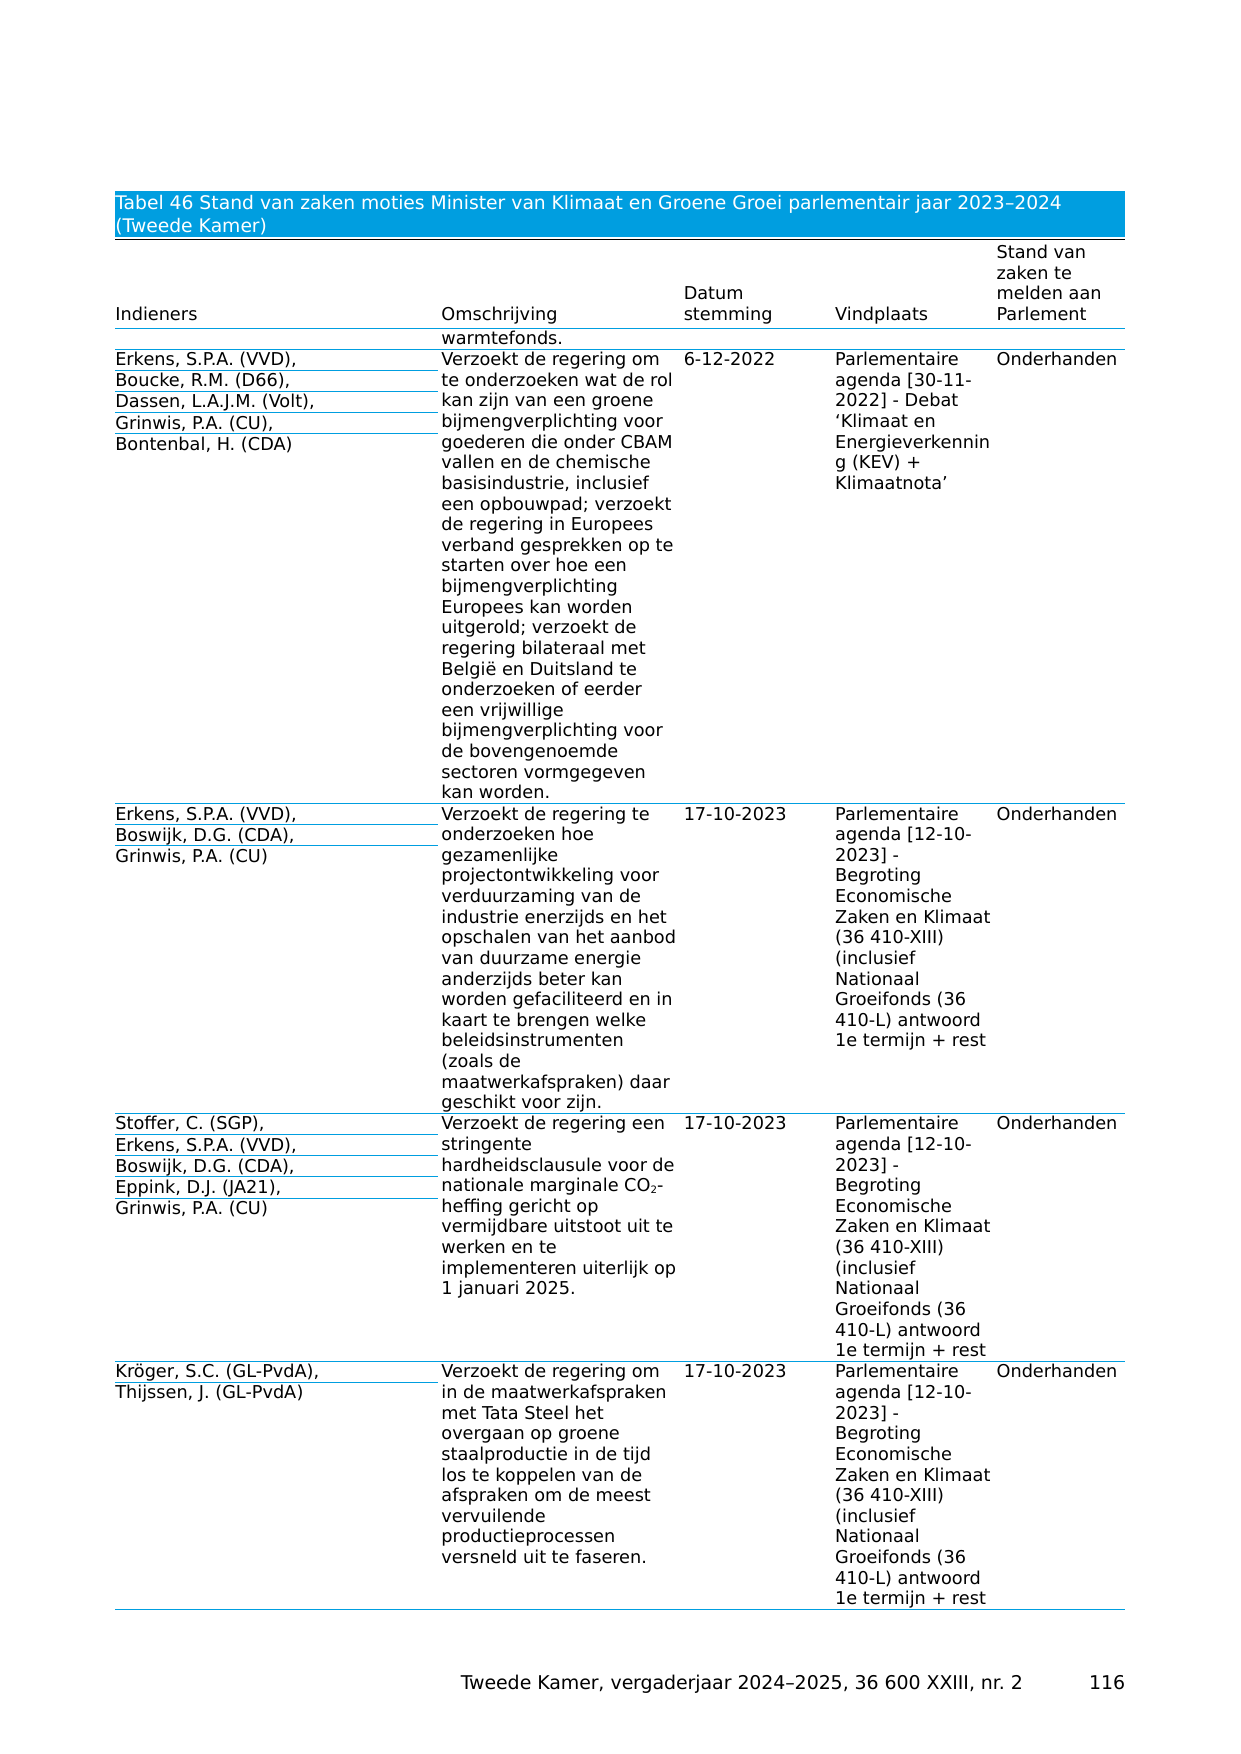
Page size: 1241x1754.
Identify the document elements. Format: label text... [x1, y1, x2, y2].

table_cell Thijssen, J. (GL-PvdA) [115, 1383, 438, 1609]
table_cell Grinwis, P.A. (CU), [115, 413, 438, 433]
table_cell Bontenbal, H. (CDA) [115, 434, 438, 803]
table_cell Vindplaats [832, 240, 993, 327]
table_cell [994, 329, 1125, 349]
table_cell Boswijk, D.G. (CDA), [115, 1156, 438, 1176]
table_cell Parlementaire agenda [12-10-2023] - Begroting Economische Zaken en Klimaat (36 410-XIII) (inclusief Nationaal Groeifonds (36 410-L) antwoord 1e termijn + rest [832, 1114, 993, 1361]
table_cell Datum stemming [681, 240, 832, 327]
table_cell Boucke, R.M. (D66), [115, 371, 438, 391]
table_cell warmtefonds. [438, 329, 681, 349]
table_cell 17-10-2023 [681, 804, 832, 1113]
table_cell Erkens, S.P.A. (VVD), [115, 1135, 438, 1155]
table_cell Onderhanden [994, 804, 1125, 1113]
table_cell 17-10-2023 [681, 1114, 832, 1361]
table_cell Verzoekt de regering om te onderzoeken wat de rol kan zijn van een groene bijmengverplichting voor goederen die onder CBAM vallen en de chemische basisindustrie, inclusief een opbouwpad; verzoekt de regering in Europees verband gesprekken op te starten over hoe een bijmengverplichting Europees kan worden uitgerold; verzoekt de regering bilateraal met België en Duitsland te onderzoeken of eerder een vrijwillige bijmengverplichting voor de bovengenoemde sectoren vormgegeven kan worden. [438, 350, 681, 803]
table_cell Parlementaire agenda [30-11-2022] - Debat ‘Klimaat en Energieverkenning (KEV) + Klimaatnota’ [832, 350, 993, 803]
table_cell [832, 329, 993, 349]
table_cell 17-10-2023 [681, 1362, 832, 1609]
table_cell Verzoekt de regering om in de maatwerkafspraken met Tata Steel het overgaan op groene staalproductie in de tijd los te koppelen van de afspraken om de meest vervuilende productieprocessen versneld uit te faseren. [438, 1362, 681, 1609]
table_cell Verzoekt de regering te onderzoeken hoe gezamenlijke projectontwikkeling voor verduurzaming van de industrie enerzijds en het opschalen van het aanbod van duurzame energie anderzijds beter kan worden gefaciliteerd en in kaart te brengen welke beleidsinstrumenten (zoals de maatwerkafspraken) daar geschikt voor zijn. [438, 804, 681, 1113]
table_cell Erkens, S.P.A. (VVD), [115, 350, 438, 370]
table_cell 6-12-2022 [681, 350, 832, 803]
table_cell Boswijk, D.G. (CDA), [115, 825, 438, 845]
table_cell Omschrijving [438, 240, 681, 327]
table_cell Onderhanden [994, 1362, 1125, 1609]
table_cell Verzoekt de regering een stringente hardheidsclausule voor de nationale marginale CO2-heffing gericht op vermijdbare uitstoot uit te werken en te implementeren uiterlijk op 1 januari 2025. [438, 1114, 681, 1361]
table_cell Grinwis, P.A. (CU) [115, 1199, 438, 1361]
table_cell Eppink, D.J. (JA21), [115, 1177, 438, 1197]
table_cell Erkens, S.P.A. (VVD), [115, 804, 438, 824]
table_cell Onderhanden [994, 350, 1125, 803]
table_cell Dassen, L.A.J.M. (Volt), [115, 392, 438, 412]
table_cell Stand van zaken te melden aan Parlement [994, 240, 1125, 327]
table_cell [681, 329, 832, 349]
table_cell Kröger, S.C. (GL-PvdA), [115, 1362, 438, 1382]
table_cell Parlementaire agenda [12-10-2023] - Begroting Economische Zaken en Klimaat (36 410-XIII) (inclusief Nationaal Groeifonds (36 410-L) antwoord 1e termijn + rest [832, 804, 993, 1113]
table_cell Onderhanden [994, 1114, 1125, 1361]
table_cell Indieners [115, 240, 438, 327]
table_cell Grinwis, P.A. (CU) [115, 846, 438, 1113]
table_cell Stoffer, C. (SGP), [115, 1114, 438, 1134]
table_cell Parlementaire agenda [12-10-2023] - Begroting Economische Zaken en Klimaat (36 410-XIII) (inclusief Nationaal Groeifonds (36 410-L) antwoord 1e termijn + rest [832, 1362, 993, 1609]
table_cell [115, 329, 438, 349]
